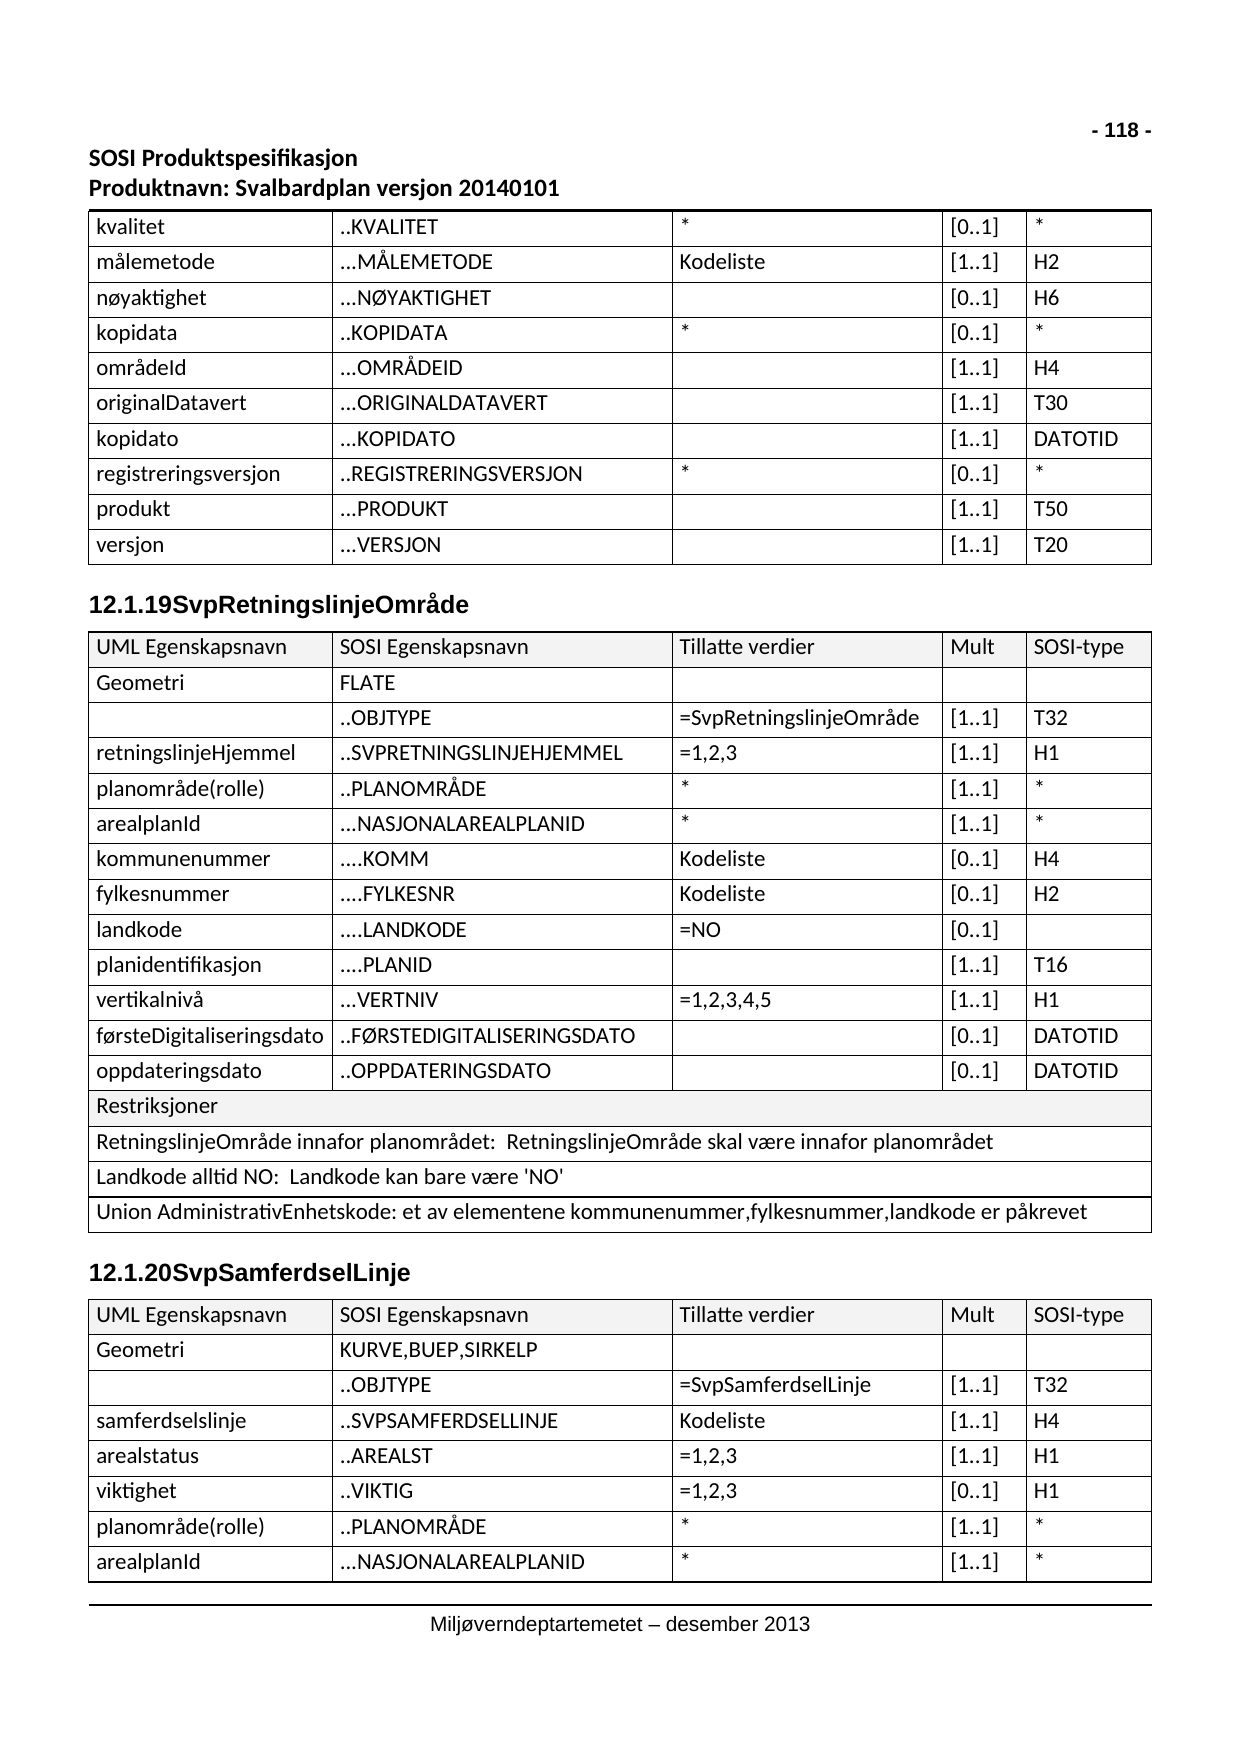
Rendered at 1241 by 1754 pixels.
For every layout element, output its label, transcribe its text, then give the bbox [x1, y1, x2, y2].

table_cell * [673, 809, 942, 843]
table_cell oppdateringsdato [89, 1056, 332, 1090]
table_cell Kodeliste [673, 880, 942, 914]
table_cell * [673, 774, 942, 808]
table_cell H1 [1027, 1441, 1151, 1476]
table_cell [1..1] [943, 1406, 1026, 1440]
table_cell =NO [673, 915, 942, 949]
table_cell * [673, 1512, 942, 1546]
table_cell ....LANDKODE [333, 915, 672, 949]
subtitle SvpRetningslinjeOmråde [89, 590, 1152, 619]
table_cell ...OMRÅDEID [333, 353, 672, 387]
table_cell Geometri [89, 1335, 332, 1369]
table_cell Geometri [89, 668, 332, 702]
table_cell [943, 668, 1026, 702]
table_cell H1 [1027, 1477, 1151, 1511]
table_cell H4 [1027, 1406, 1151, 1440]
table_cell ...VERTNIV [333, 986, 672, 1020]
table_cell H6 [1027, 283, 1151, 317]
table_cell [1..1] [943, 809, 1026, 843]
table_cell H1 [1027, 986, 1151, 1020]
table_cell [1..1] [943, 353, 1026, 387]
table_cell ...NASJONALAREALPLANID [333, 1547, 672, 1581]
table_cell Kodeliste [673, 844, 942, 878]
table_header Tillatte verdier [673, 1300, 942, 1334]
table_cell RetningslinjeOmråde innafor planområdet: RetningslinjeOmråde skal være innafor planområdet [89, 1127, 1151, 1161]
table_cell * [1027, 1547, 1151, 1581]
table_cell produkt [89, 495, 332, 529]
table_cell [1..1] [943, 738, 1026, 773]
table_cell [0..1] [943, 844, 1026, 878]
table_cell =1,2,3 [673, 1477, 942, 1511]
table_cell * [673, 459, 942, 493]
table_cell T32 [1027, 703, 1151, 737]
table_cell [1..1] [943, 986, 1026, 1020]
table_cell originalDatavert [89, 389, 332, 423]
table_cell ..OPPDATERINGSDATO [333, 1056, 672, 1090]
table_cell * [673, 212, 942, 246]
table_cell T16 [1027, 950, 1151, 984]
subtitle SvpSamferdselLinje [89, 1258, 1152, 1286]
table_cell ..AREALST [333, 1441, 672, 1476]
table_cell [1..1] [943, 247, 1026, 282]
table_cell ..PLANOMRÅDE [333, 1512, 672, 1546]
table_cell T20 [1027, 530, 1151, 564]
table_header SOSI-type [1027, 633, 1151, 667]
table_cell arealplanId [89, 809, 332, 843]
table_cell [1..1] [943, 703, 1026, 737]
table_cell [1..1] [943, 389, 1026, 423]
table_cell ...PRODUKT [333, 495, 672, 529]
table_cell planområde(rolle) [89, 1512, 332, 1546]
table_cell landkode [89, 915, 332, 949]
table_cell [673, 353, 942, 387]
table_cell ..SVPRETNINGSLINJEHJEMMEL [333, 738, 672, 773]
table_cell områdeId [89, 353, 332, 387]
table_cell [0..1] [943, 212, 1026, 246]
table_header Mult [943, 1300, 1026, 1334]
table_cell ...NØYAKTIGHET [333, 283, 672, 317]
table_cell planområde(rolle) [89, 774, 332, 808]
table_cell arealplanId [89, 1547, 332, 1581]
table_cell Kodeliste [673, 1406, 942, 1440]
table_cell Restriksjoner [89, 1091, 1151, 1126]
table_cell =1,2,3 [673, 1441, 942, 1476]
table_cell ..PLANOMRÅDE [333, 774, 672, 808]
table_cell [0..1] [943, 459, 1026, 493]
table_cell H4 [1027, 353, 1151, 387]
table_cell kommunenummer [89, 844, 332, 878]
table_cell ..FØRSTEDIGITALISERINGSDATO [333, 1021, 672, 1055]
table_cell [1..1] [943, 1512, 1026, 1546]
table_header UML Egenskapsnavn [89, 633, 332, 667]
table_cell [0..1] [943, 1477, 1026, 1511]
table_cell [1..1] [943, 950, 1026, 984]
table_cell ..OBJTYPE [333, 1371, 672, 1405]
table_cell vertikalnivå [89, 986, 332, 1020]
table_cell [1027, 1335, 1151, 1369]
table_cell =SvpSamferdselLinje [673, 1371, 942, 1405]
table_cell målemetode [89, 247, 332, 282]
table_cell kvalitet [89, 212, 332, 246]
table_cell [1027, 668, 1151, 702]
table_cell samferdselslinje [89, 1406, 332, 1440]
table_cell H2 [1027, 880, 1151, 914]
table_cell ....KOMM [333, 844, 672, 878]
table_cell [0..1] [943, 1056, 1026, 1090]
table_cell ..KOPIDATA [333, 318, 672, 352]
table_cell versjon [89, 530, 332, 564]
table_cell retningslinjeHjemmel [89, 738, 332, 773]
table_cell [673, 668, 942, 702]
table_cell ..OBJTYPE [333, 703, 672, 737]
table_cell T30 [1027, 389, 1151, 423]
table_cell [673, 1021, 942, 1055]
table_cell ..SVPSAMFERDSELLINJE [333, 1406, 672, 1440]
table_cell Landkode alltid NO: Landkode kan bare være 'NO' [89, 1162, 1151, 1196]
table_cell ...ORIGINALDATAVERT [333, 389, 672, 423]
table_cell [673, 950, 942, 984]
table_cell T32 [1027, 1371, 1151, 1405]
table_cell [673, 495, 942, 529]
table_cell arealstatus [89, 1441, 332, 1476]
table_cell [89, 1371, 332, 1405]
table_cell [1..1] [943, 530, 1026, 564]
table_cell [943, 1335, 1026, 1369]
table_cell [0..1] [943, 283, 1026, 317]
table_cell [1..1] [943, 1547, 1026, 1581]
table_cell [673, 283, 942, 317]
table_cell [1027, 915, 1151, 949]
table_cell ..KVALITET [333, 212, 672, 246]
table_cell * [1027, 459, 1151, 493]
table_cell =SvpRetningslinjeOmråde [673, 703, 942, 737]
table_cell T50 [1027, 495, 1151, 529]
table_cell Union AdministrativEnhetskode: et av elementene kommunenummer,fylkesnummer,landkode er påkrevet [89, 1198, 1151, 1232]
table_cell kopidata [89, 318, 332, 352]
table_cell viktighet [89, 1477, 332, 1511]
table_cell * [1027, 1512, 1151, 1546]
table_cell H4 [1027, 844, 1151, 878]
table_cell =1,2,3 [673, 738, 942, 773]
table_cell [673, 1335, 942, 1369]
table_cell nøyaktighet [89, 283, 332, 317]
table_cell * [1027, 774, 1151, 808]
table_cell DATOTID [1027, 1056, 1151, 1090]
table_cell [1..1] [943, 495, 1026, 529]
table_cell Kodeliste [673, 247, 942, 282]
table_cell =1,2,3,4,5 [673, 986, 942, 1020]
table_cell kopidato [89, 424, 332, 458]
table_cell ...VERSJON [333, 530, 672, 564]
table_cell DATOTID [1027, 424, 1151, 458]
table_cell førsteDigitaliseringsdato [89, 1021, 332, 1055]
table_cell [673, 530, 942, 564]
table_cell registreringsversjon [89, 459, 332, 493]
table_cell [1..1] [943, 1441, 1026, 1476]
table_cell * [673, 318, 942, 352]
table_cell * [1027, 212, 1151, 246]
table_cell * [1027, 809, 1151, 843]
table_cell [673, 1056, 942, 1090]
table_cell [0..1] [943, 915, 1026, 949]
table_cell FLATE [333, 668, 672, 702]
table_header SOSI-type [1027, 1300, 1151, 1334]
table_cell ..REGISTRERINGSVERSJON [333, 459, 672, 493]
table_cell [673, 424, 942, 458]
table_cell fylkesnummer [89, 880, 332, 914]
table_header UML Egenskapsnavn [89, 1300, 332, 1334]
table_cell [1..1] [943, 424, 1026, 458]
table_cell ...KOPIDATO [333, 424, 672, 458]
table_cell * [1027, 318, 1151, 352]
table_cell ....FYLKESNR [333, 880, 672, 914]
table_cell ....PLANID [333, 950, 672, 984]
table_cell ..VIKTIG [333, 1477, 672, 1511]
table_cell * [673, 1547, 942, 1581]
table_cell [673, 389, 942, 423]
table_cell DATOTID [1027, 1021, 1151, 1055]
table_cell [0..1] [943, 1021, 1026, 1055]
table_header Mult [943, 633, 1026, 667]
table_cell H1 [1027, 738, 1151, 773]
table_cell [1..1] [943, 1371, 1026, 1405]
table_cell [1..1] [943, 774, 1026, 808]
table_header SOSI Egenskapsnavn [333, 1300, 672, 1334]
table_cell [89, 703, 332, 737]
table_cell planidentifikasjon [89, 950, 332, 984]
table_cell [0..1] [943, 880, 1026, 914]
table_cell [0..1] [943, 318, 1026, 352]
table_cell ...MÅLEMETODE [333, 247, 672, 282]
table_header Tillatte verdier [673, 633, 942, 667]
table_header SOSI Egenskapsnavn [333, 633, 672, 667]
table_cell H2 [1027, 247, 1151, 282]
table_cell KURVE,BUEP,SIRKELP [333, 1335, 672, 1369]
table_cell ...NASJONALAREALPLANID [333, 809, 672, 843]
